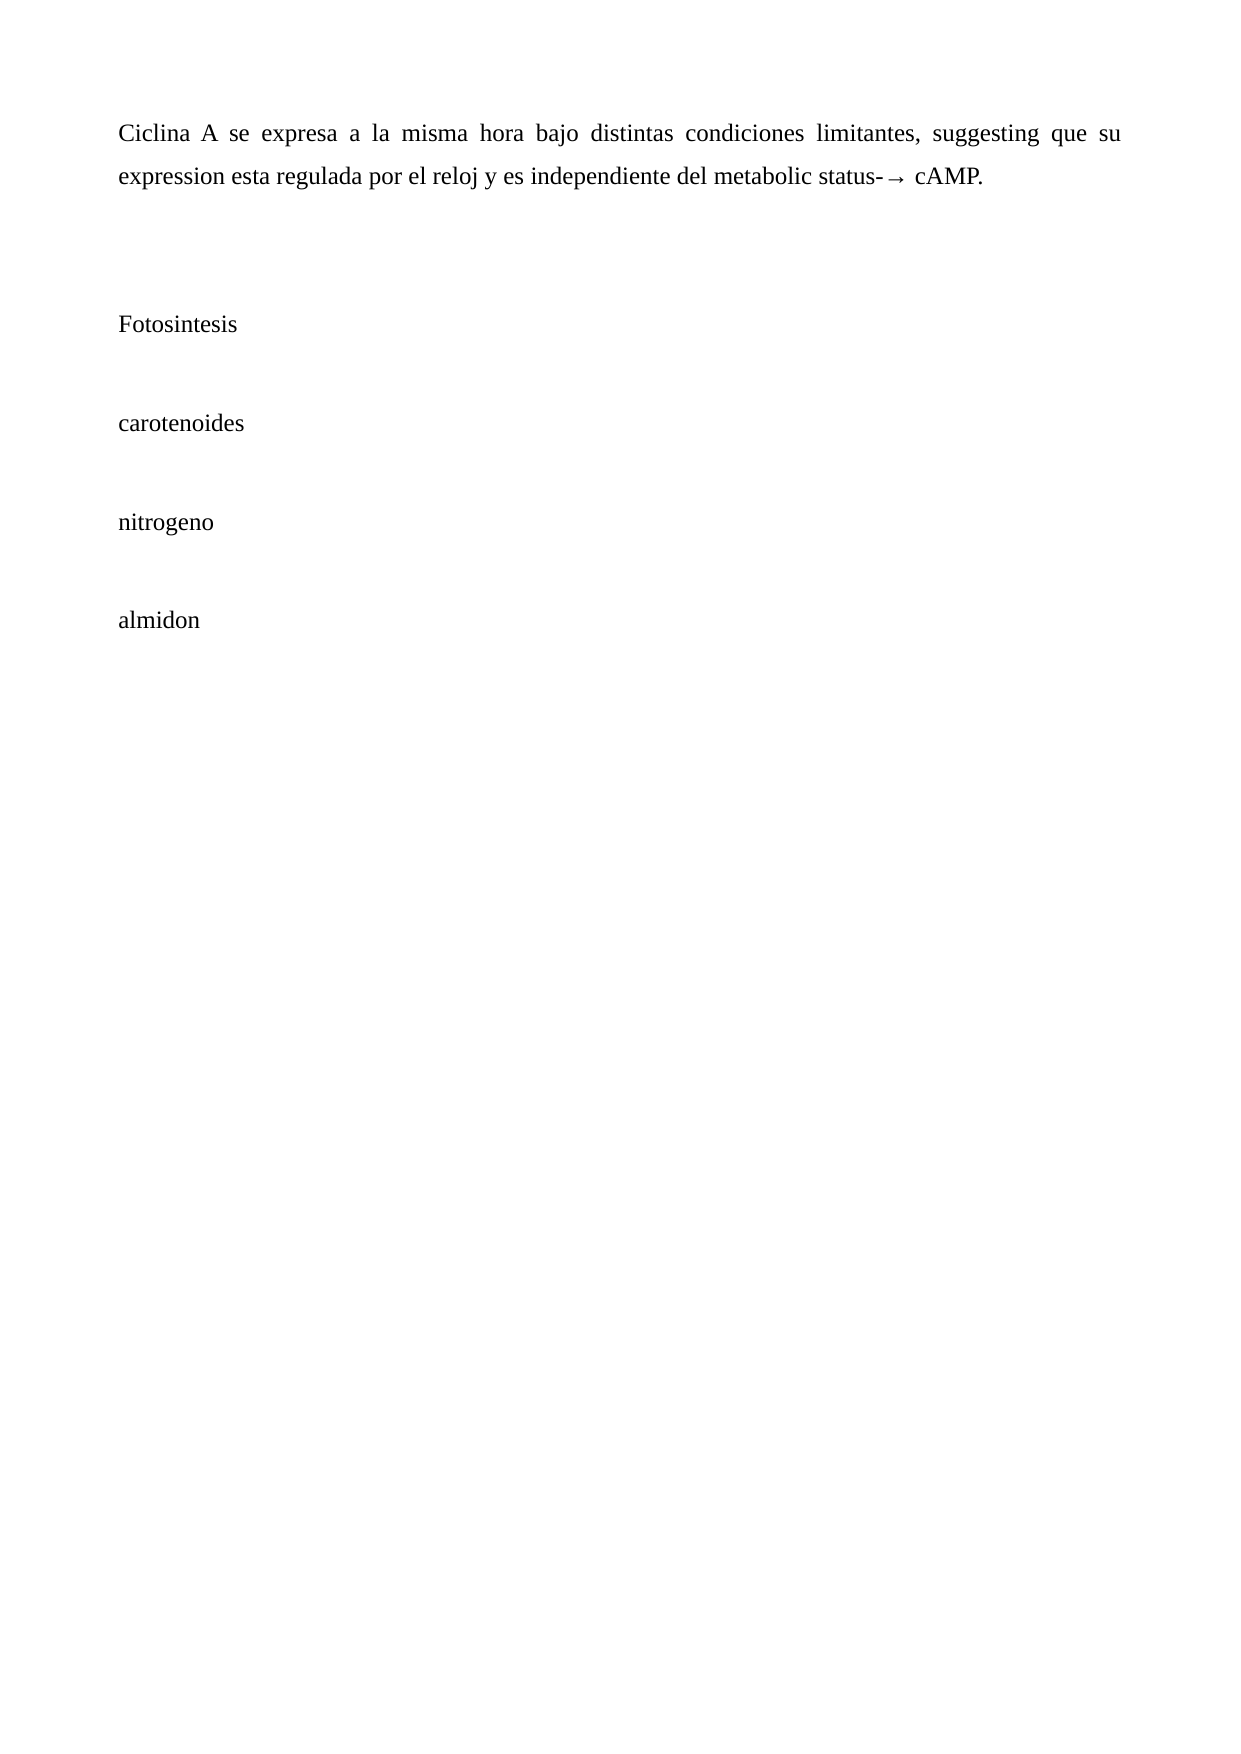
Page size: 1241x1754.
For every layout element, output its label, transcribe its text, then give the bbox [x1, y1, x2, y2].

text Ciclina A se expresa a la misma hora bajo distintas condiciones limitantes, suggesting que su expression esta regulada por el reloj y es independiente del metabolic status-→ cAMP. [118, 118, 1122, 190]
text carotenoides [118, 408, 1122, 437]
text almidon [118, 606, 1122, 634]
text nitrogeno [118, 507, 1122, 536]
text Fotosintesis [118, 309, 1122, 338]
